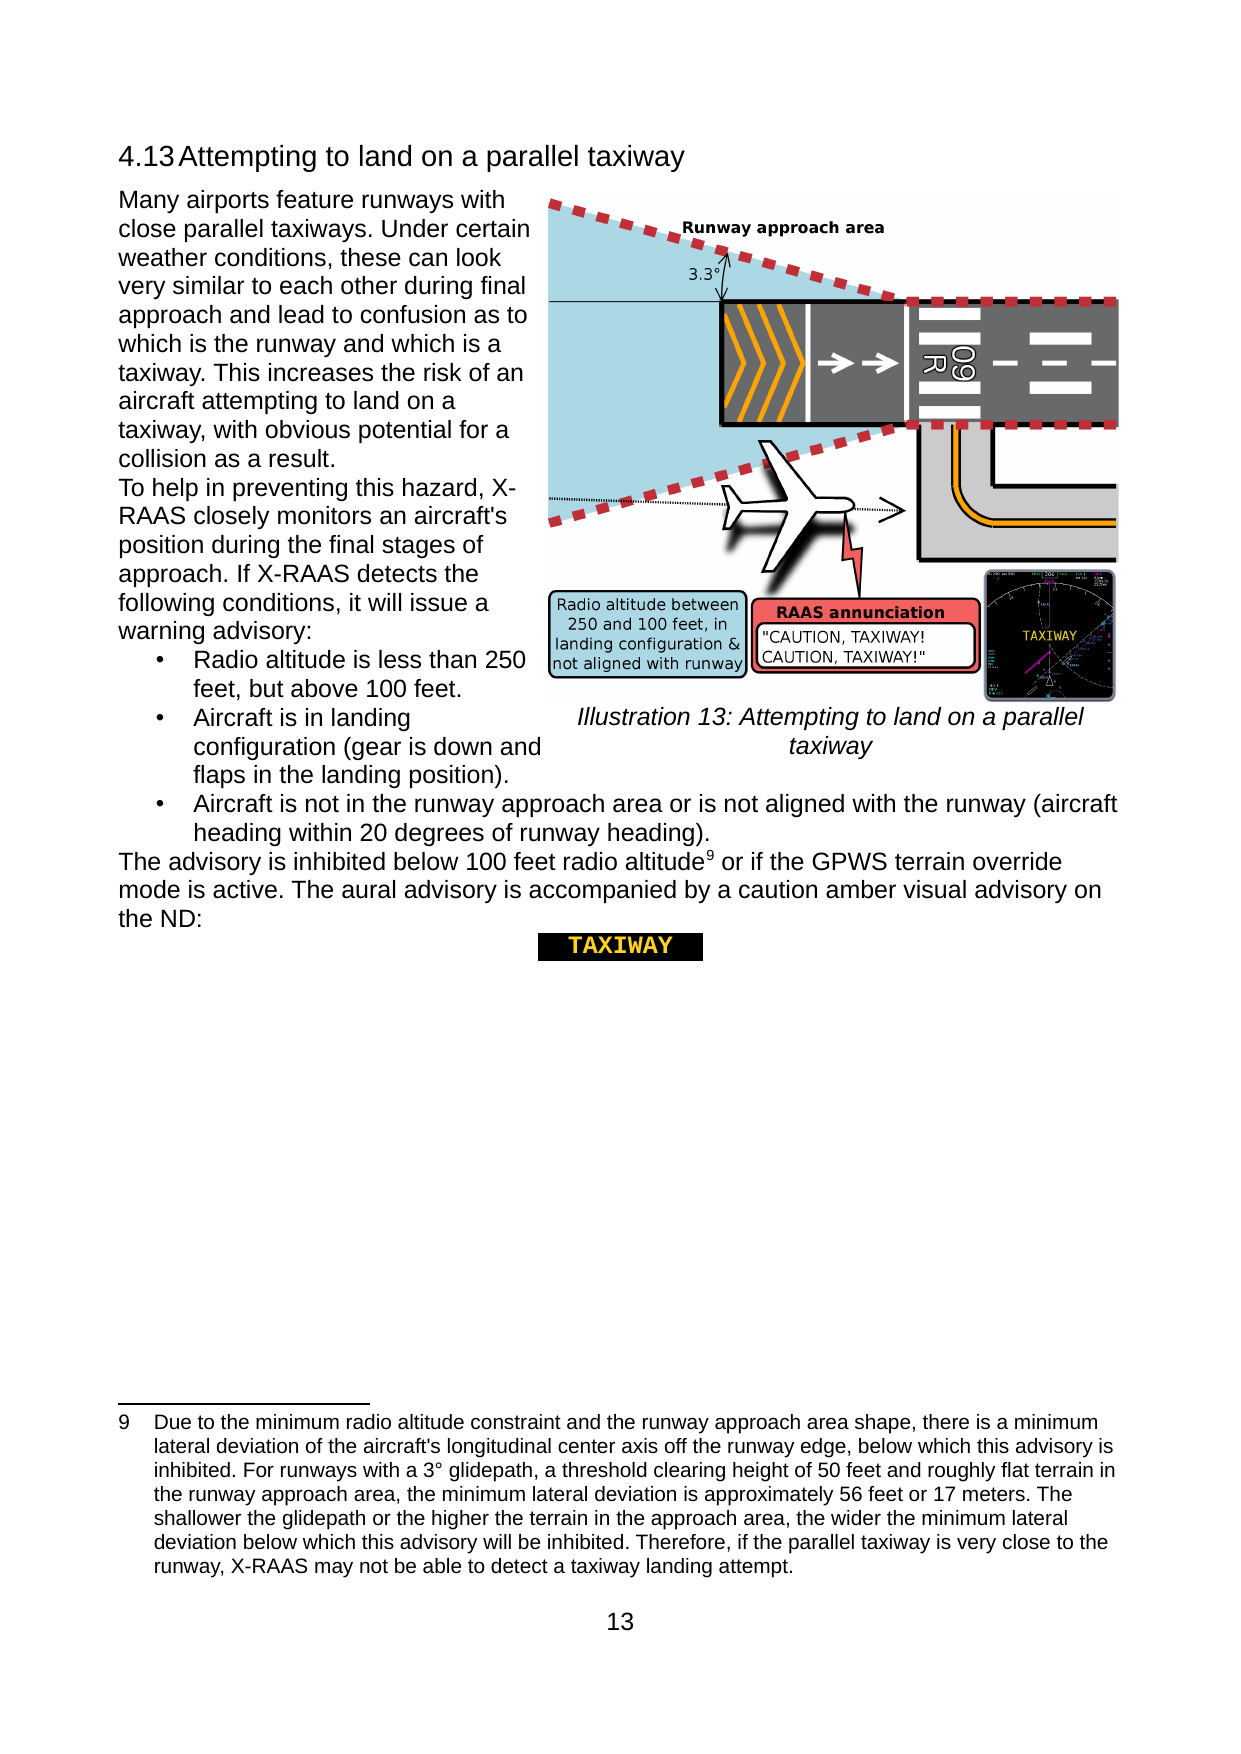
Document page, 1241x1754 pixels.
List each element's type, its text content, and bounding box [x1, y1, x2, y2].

text Due to the minimum radio altitude constraint and the runway approach area shape, there is a minimum lateral deviation of the aircraft's longitudinal center axis off the runway edge, below which this advisory is inhibited. For runways with a 3° glidepath, a threshold clearing height of 50 feet and roughly flat terrain in the runway approach area, the minimum lateral deviation is approximately 56 feet or 17 meters. The shallower the glidepath or the higher the terrain in the approach area, the wider the minimum lateral deviation below which this advisory will be inhibited. Therefore, if the parallel taxiway is very close to the runway, X-RAAS may not be able to detect a taxiway landing attempt. [118, 1410, 1122, 1578]
subtitle Attempting to land on a parallel taxiway [118, 139, 1122, 172]
list Aircraft is in landing configuration (gear is down and flaps in the landing position). [156, 703, 1122, 789]
list Radio altitude is less than 250 feet, but above 100 feet. [156, 645, 543, 703]
text The advisory is inhibited below 100 feet radio altitude or if the GPWS terrain override mode is active. The aural advisory is accompanied by a caution amber visual advisory on the ND: [118, 847, 1122, 933]
list Aircraft is not in the runway approach area or is not aligned with the runway (aircraft heading within 20 degrees of runway heading). [156, 789, 1122, 847]
text Many airports feature runways with close parallel taxiways. Under certain weather conditions, these can look very similar to each other during final approach and lead to confusion as to which is the runway and which is a taxiway. This increases the risk of an aircraft attempting to land on a taxiway, with obvious potential for a collision as a result. [118, 185, 1122, 472]
text To help in preventing this hazard, X-RAAS closely monitors an aircraft's position during the final stages of approach. If X-RAAS detects the following conditions, it will issue a warning advisory: [118, 472, 543, 645]
text TAXIWAY [118, 933, 1122, 961]
text Illustration 13: Attempting to land on a parallel taxiway [544, 703, 1119, 760]
picture [543, 197, 1120, 703]
